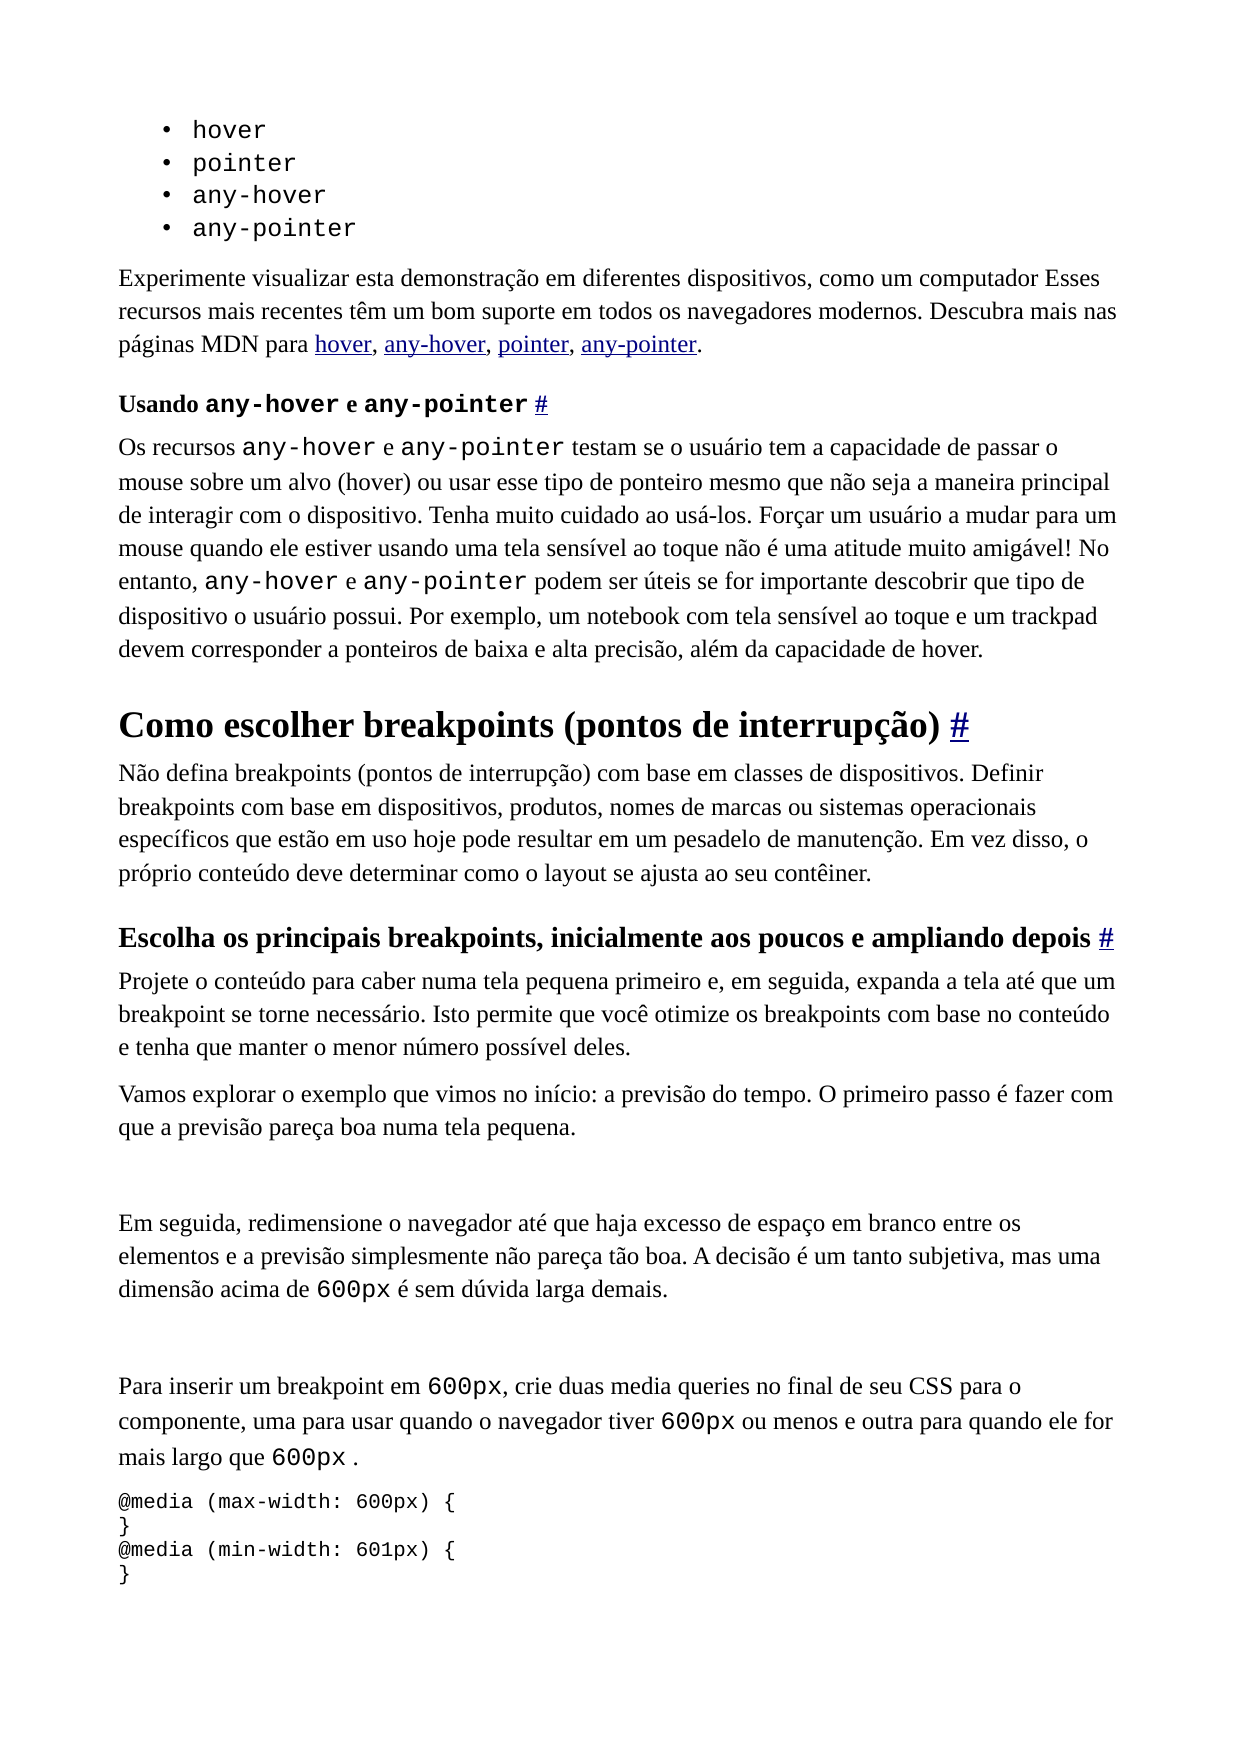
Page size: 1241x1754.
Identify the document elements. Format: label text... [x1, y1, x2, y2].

text @media (min-width: 601px) { [118, 1539, 1122, 1562]
text Em seguida, redimensione o navegador até que haja excesso de espaço em branco entre os elementos e a previsão simplesmente não pareça tão boa. A decisão é um tanto subjetiva, mas uma dimensão acima de 600px é sem dúvida larga demais. [118, 1208, 1122, 1304]
list hover [162, 118, 1122, 146]
text Não defina breakpoints (pontos de interrupção) com base em classes de dispositivos. Definir breakpoints com base em dispositivos, produtos, nomes de marcas ou sistemas operacionais específicos que estão em uso hoje pode resultar em um pesadelo de manutenção. Em vez disso, o próprio conteúdo deve determinar como o layout se ajusta ao seu contêiner. [118, 758, 1122, 886]
text } [118, 1562, 1122, 1586]
list any-pointer [162, 216, 1122, 244]
text Para inserir um breakpoint em 600px, crie duas media queries no final de seu CSS para o componente, uma para usar quando o navegador tiver 600px ou menos e outra para quando ele for mais largo que 600px . [118, 1371, 1122, 1472]
subtitle Usando any-hover e any-pointer # [118, 389, 1122, 420]
subtitle Escolha os principais breakpoints, inicialmente aos poucos e ampliando depois # [118, 920, 1122, 953]
subtitle Como escolher breakpoints (pontos de interrupção) # [118, 703, 1122, 746]
text Os recursos any-hover e any-pointer testam se o usuário tem a capacidade de passar o mouse sobre um alvo (hover) ou usar esse tipo de ponteiro mesmo que não seja a maneira principal de interagir com o dispositivo. Tenha muito cuidado ao usá-los. Forçar um usuário a mudar para um mouse quando ele estiver usando uma tela sensível ao toque não é uma atitude muito amigável! No entanto, any-hover e any-pointer podem ser úteis se for importante descobrir que tipo de dispositivo o usuário possui. Por exemplo, um notebook com tela sensível ao toque e um trackpad devem corresponder a ponteiros de baixa e alta precisão, além da capacidade de hover. [118, 432, 1122, 663]
list pointer [162, 151, 1122, 179]
text @media (max-width: 600px) { [118, 1492, 1122, 1515]
text } [118, 1515, 1122, 1539]
text Experimente visualizar esta demonstração em diferentes dispositivos, como um computador Esses recursos mais recentes têm um bom suporte em todos os navegadores modernos. Descubra mais nas páginas MDN para hover, any-hover, pointer, any-pointer. [118, 263, 1122, 357]
list any-hover [162, 183, 1122, 211]
text Vamos explorar o exemplo que vimos no início: a previsão do tempo. O primeiro passo é fazer com que a previsão pareça boa numa tela pequena. [118, 1079, 1122, 1141]
text Projete o conteúdo para caber numa tela pequena primeiro e, em seguida, expanda a tela até que um breakpoint se torne necessário. Isto permite que você otimize os breakpoints com base no conteúdo e tenha que manter o menor número possível deles. [118, 966, 1122, 1061]
